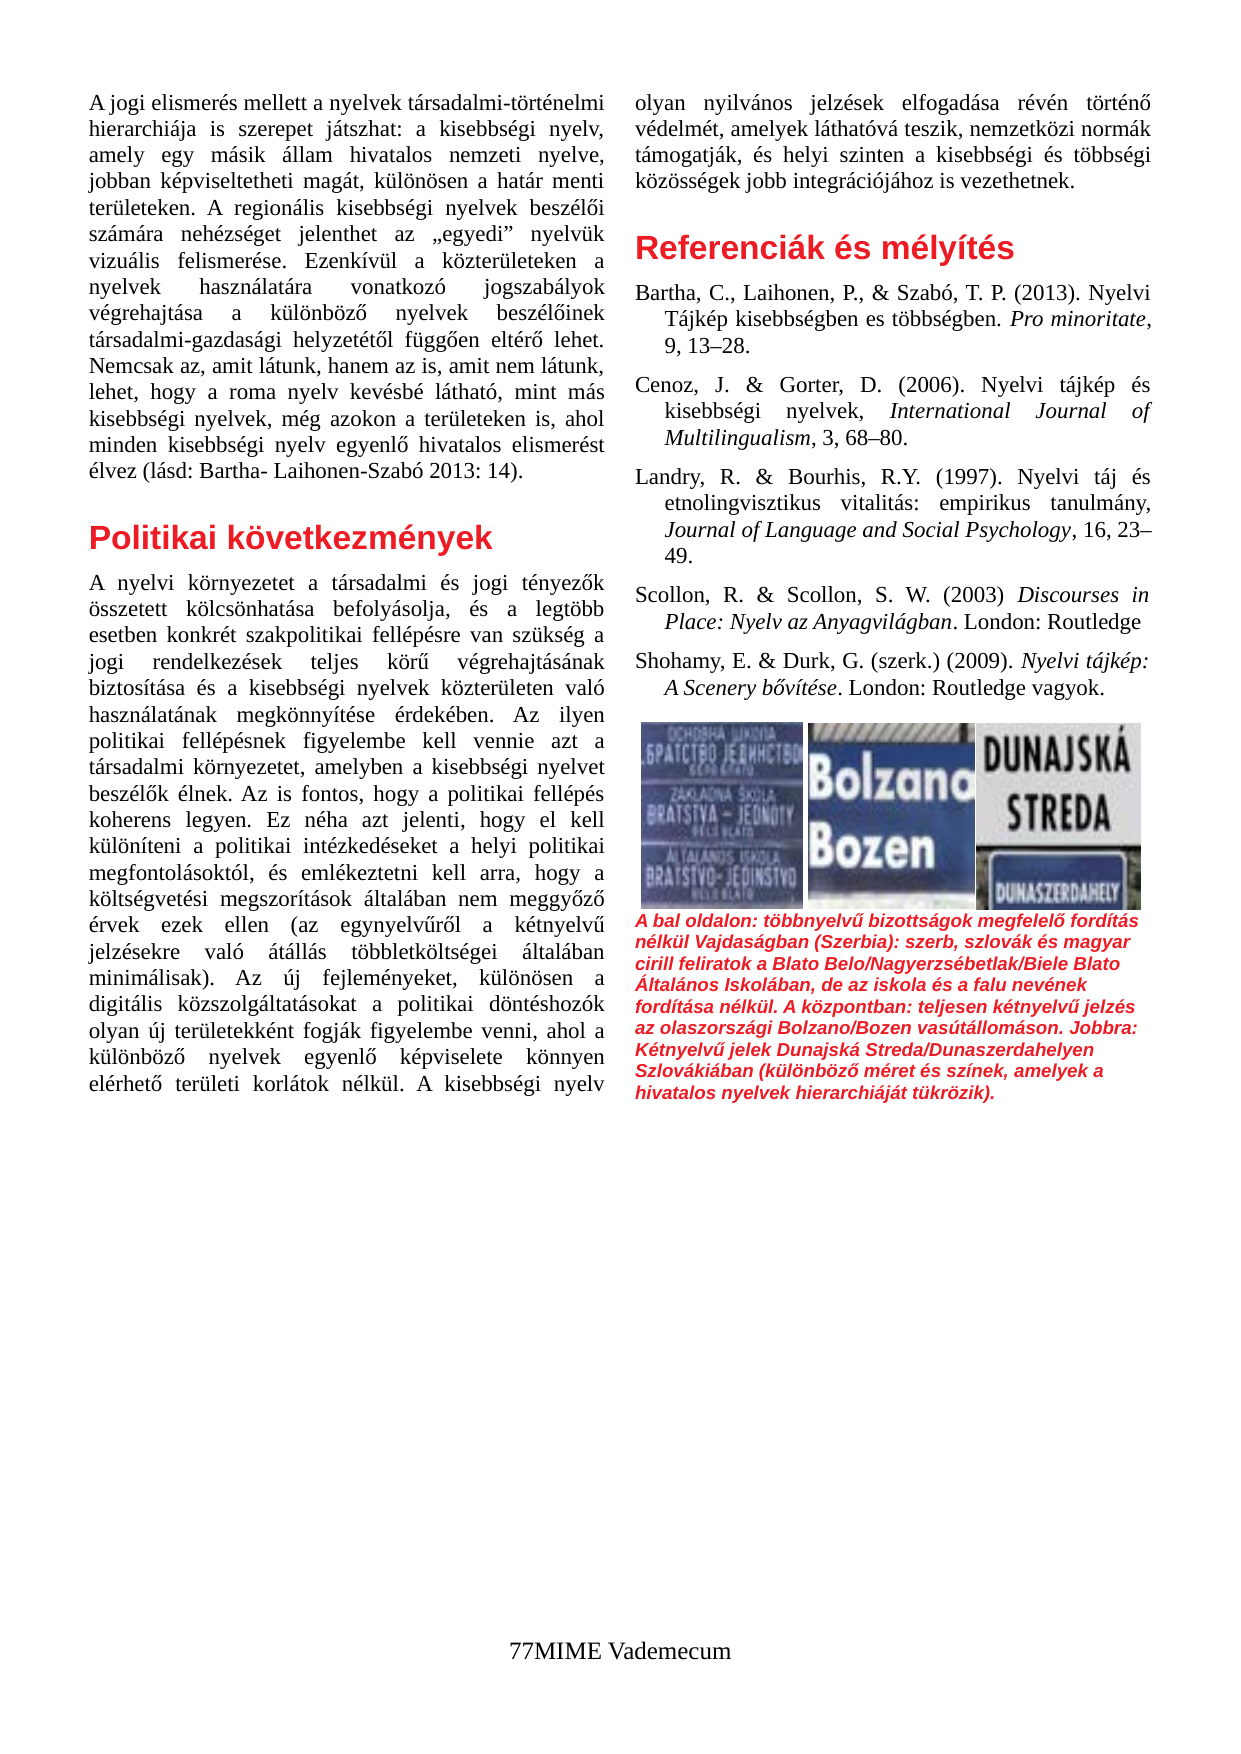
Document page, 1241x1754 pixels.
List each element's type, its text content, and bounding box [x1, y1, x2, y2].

text Bartha, C., Laihonen, P., & Szabó, T. P. (2013). Nyelvi Tájkép kisebbségben es többségben. Pro minoritate, 9, 13–28. [635, 279, 1152, 358]
text A nyelvi környezetet a társadalmi és jogi tényezők összetett kölcsönhatása befolyásolja, és a legtöbb esetben konkrét szakpolitikai fellépésre van szükség a jogi rendelkezések teljes körű végrehajtásának biztosítása és a kisebbségi nyelvek közterületen való használatának megkönnyítése érdekében. Az ilyen politikai fellépésnek figyelembe kell vennie azt a társadalmi környezetet, amelyben a kisebbségi nyelvet beszélők élnek. Az is fontos, hogy a politikai fellépés koherens legyen. Ez néha azt jelenti, hogy el kell különíteni a politikai intézkedéseket a helyi politikai megfontolásoktól, és emlékeztetni kell arra, hogy a költségvetési megszorítások általában nem meggyőző érvek ezek ellen (az egynyelvűről a kétnyelvű jelzésekre való átállás többletköltségei általában minimálisak). Az új fejleményeket, különösen a digitális közszolgáltatásokat a politikai döntéshozók olyan új területekként fogják figyelembe venni, ahol a különböző nyelvek egyenlő képviselete könnyen elérhető területi korlátok nélkül. A kisebbségi nyelv [88, 569, 605, 1096]
text Scollon, R. & Scollon, S. W. (2003) Discourses in Place: Nyelv az Anyagvilágban. London: Routledge [635, 582, 1152, 634]
text Landry, R. & Bourhis, R.Y. (1997). Nyelvi táj és etnolingvisztikus vitalitás: empirikus tanulmány, Journal of Language and Social Psychology, 16, 23–49. [635, 463, 1152, 568]
text Shohamy, E. & Durk, G. (szerk.) (2009). Nyelvi tájkép: A Scenery bővítése. London: Routledge vagyok. [635, 647, 1152, 700]
text A jogi elismerés mellett a nyelvek társadalmi-történelmi hierarchiája is szerepet játszhat: a kisebbségi nyelv, amely egy másik állam hivatalos nemzeti nyelve, jobban képviseltetheti magát, különösen a határ menti területeken. A regionális kisebbségi nyelvek beszélői számára nehézséget jelenthet az „egyedi” nyelvük vizuális felismerése. Ezenkívül a közterületeken a nyelvek használatára vonatkozó jogszabályok végrehajtása a különböző nyelvek beszélőinek társadalmi-gazdasági helyzetétől függően eltérő lehet. Nemcsak az, amit látunk, hanem az is, amit nem látunk, lehet, hogy a roma nyelv kevésbé látható, mint más kisebbségi nyelvek, még azokon a területeken is, ahol minden kisebbségi nyelv egyenlő hivatalos elismerést élvez (lásd: Bartha- Laihonen-Szabó 2013: 14). [88, 88, 605, 484]
picture [641, 722, 803, 909]
subtitle Politikai következmények [88, 518, 605, 556]
subtitle Referenciák és mélyítés [635, 228, 1152, 266]
text Cenoz, J. & Gorter, D. (2006). Nyelvi tájkép és kisebbségi nyelvek, International Journal of Multilingualism, 3, 68–80. [635, 371, 1152, 450]
text olyan nyilvános jelzések elfogadása révén történő védelmét, amelyek láthatóvá teszik, nemzetközi normák támogatják, és helyi szinten a kisebbségi és többségi közösségek jobb integrációjához is vezethetnek. [635, 88, 1152, 194]
text A bal oldalon: többnyelvű bizottságok megfelelő fordítás nélkül Vajdaságban (Szerbia): szerb, szlovák és magyar cirill feliratok a Blato Belo/Nagyerzsébetlak/Biele Blato Általános Iskolában, de az iskola és a falu nevének fordítása nélkül. A központban: teljesen kétnyelvű jelzés az olaszországi Bolzano/Bozen vasútállomáson. Jobbra: Kétnyelvű jelek Dunajská Streda/Dunaszerdahelyen Szlovákiában (különböző méret és színek, amelyek a hivatalos nyelvek hierarchiáját tükrözik). [635, 713, 1152, 1103]
picture [976, 723, 1141, 910]
picture [808, 723, 975, 909]
